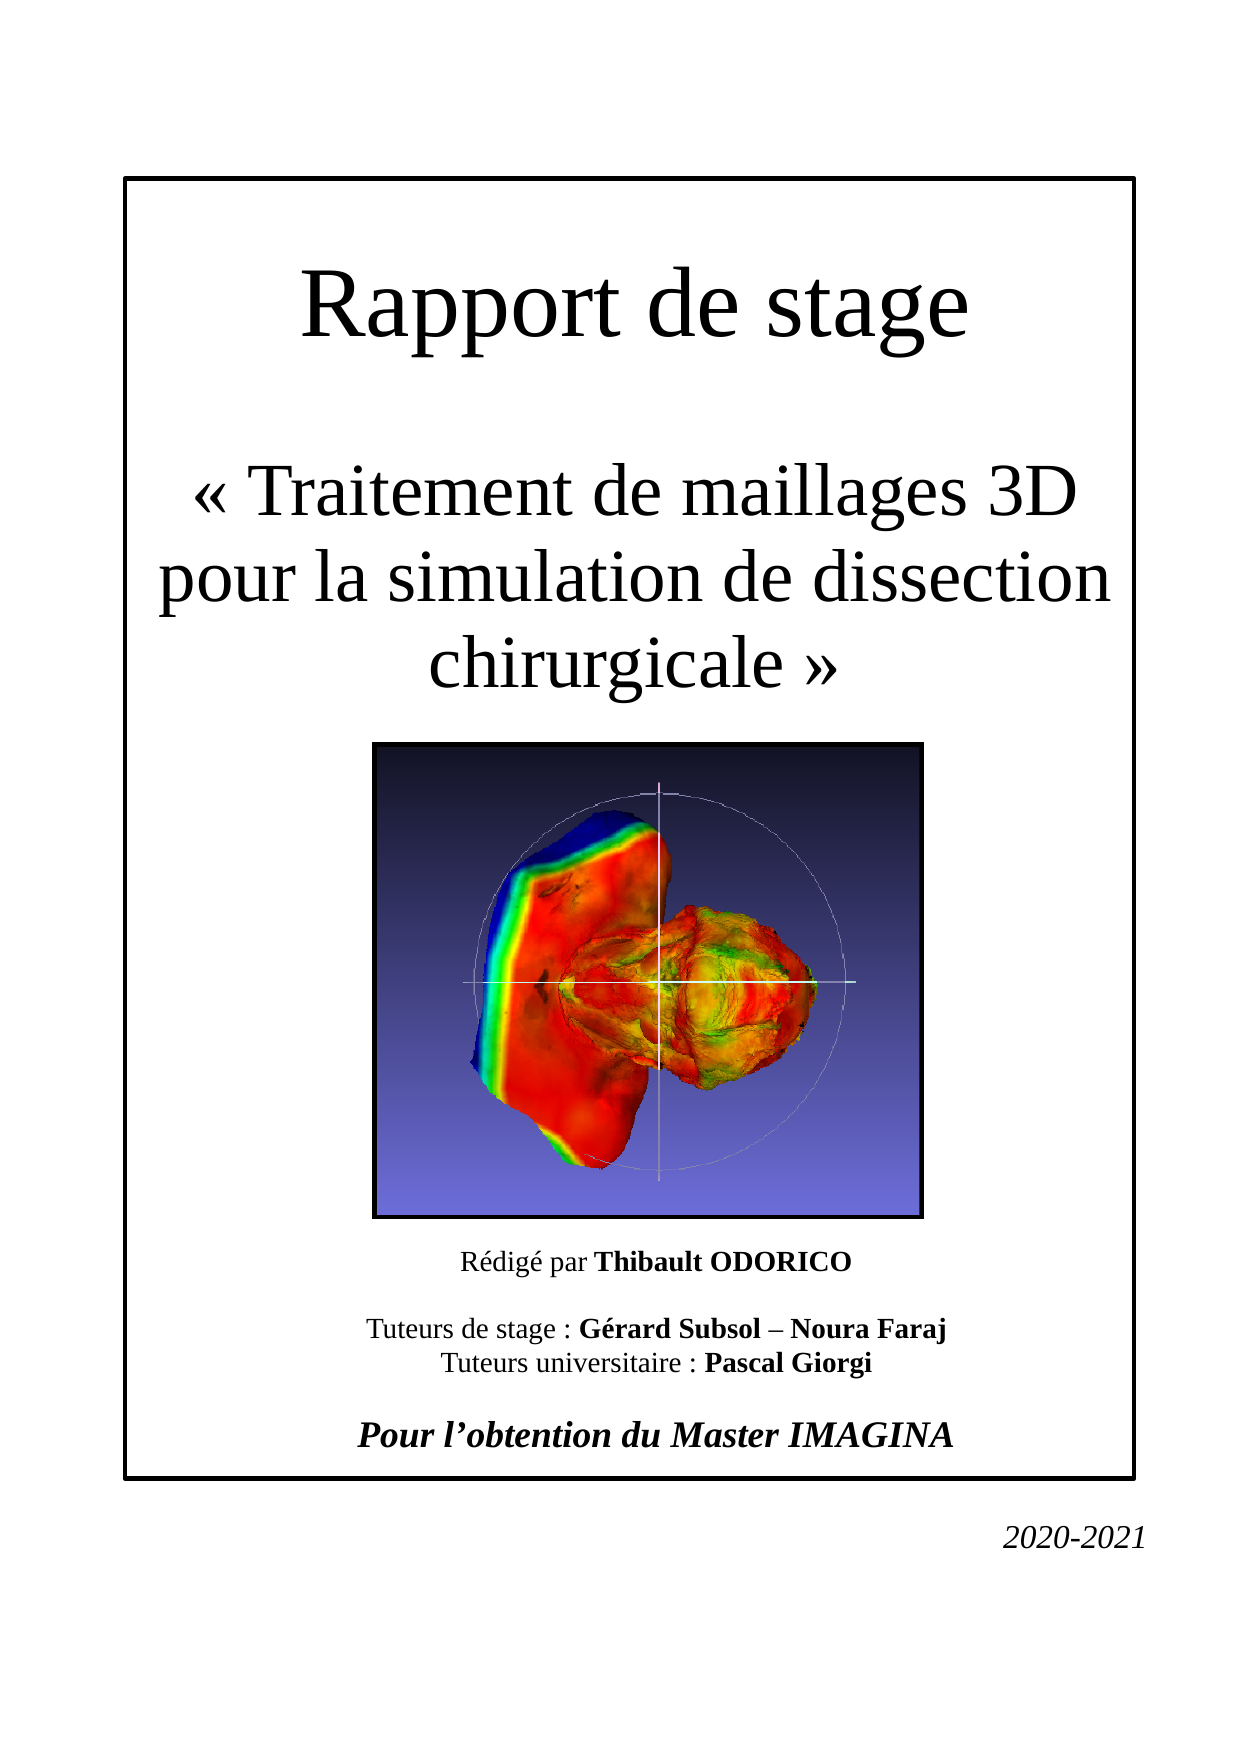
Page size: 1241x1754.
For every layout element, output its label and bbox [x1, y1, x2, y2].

picture [377, 747, 920, 1215]
